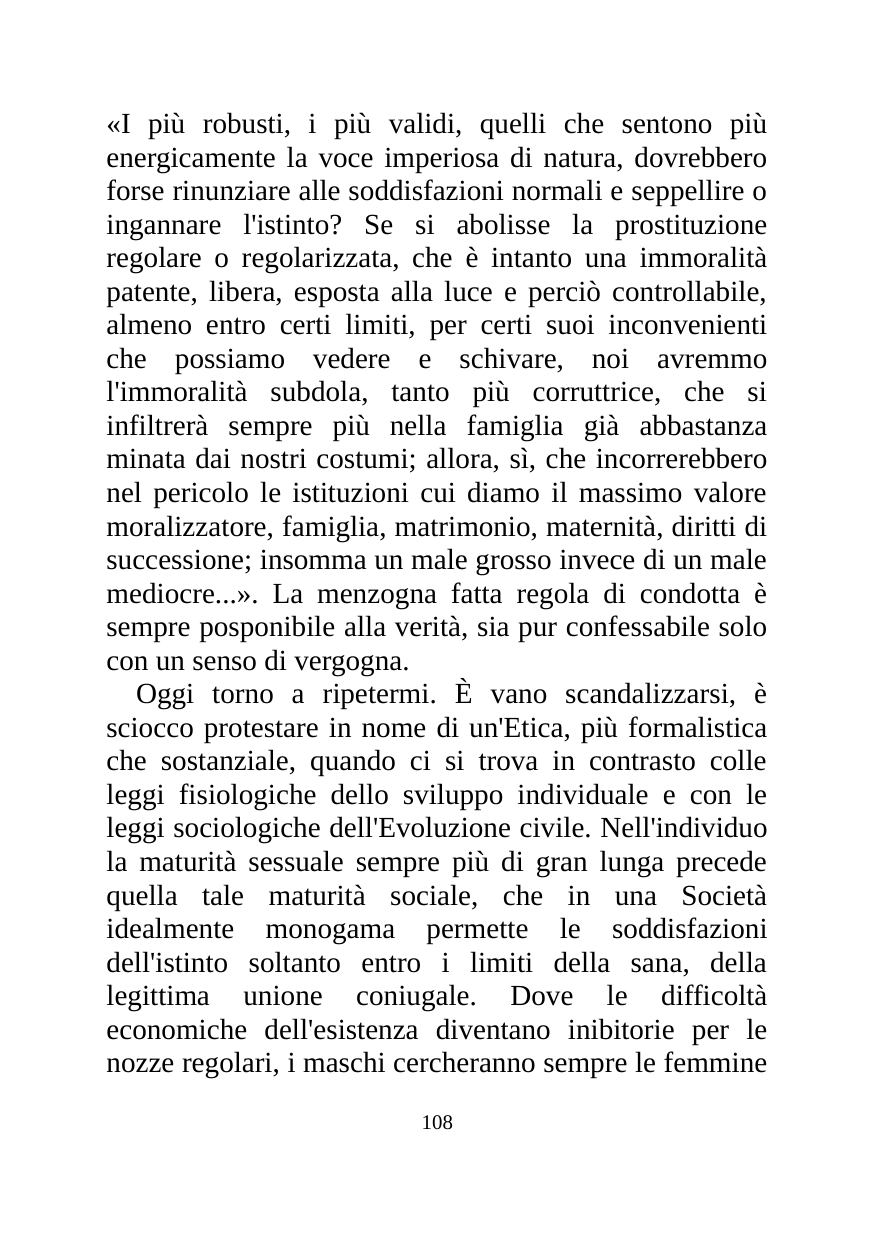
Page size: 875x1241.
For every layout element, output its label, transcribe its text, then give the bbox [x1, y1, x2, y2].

text Oggi torno a ripetermi. È vano scandalizzarsi, è sciocco protestare in nome di un'Etica, più formalistica che sostanziale, quando ci si trova in contrasto colle leggi fisiologiche dello sviluppo individuale e con le leggi sociologiche dell'Evoluzione civile. Nell'individuo la maturità sessuale sempre più di gran lunga precede quella tale maturità sociale, che in una Società idealmente monogama permette le soddisfazioni dell'istinto soltanto entro i limiti della sana, della legittima unione coniugale. Dove le difficoltà economiche dell'esistenza diventano inibitorie per le nozze regolari, i maschi cercheranno sempre le femmine [106, 676, 768, 1079]
text «I più robusti, i più validi, quelli che sentono più energicamente la voce imperiosa di natura, dovrebbero forse rinunziare alle soddisfazioni normali e seppellire o ingannare l'istinto? Se si abolisse la prostituzione regolare o regolarizzata, che è intanto una immoralità patente, libera, esposta alla luce e perciò controllabile, almeno entro certi limiti, per certi suoi inconvenienti che possiamo vedere e schivare, noi avremmo l'immoralità subdola, tanto più corruttrice, che si infiltrerà sempre più nella famiglia già abbastanza minata dai nostri costumi; allora, sì, che incorrerebbero nel pericolo le istituzioni cui diamo il massimo valore moralizzatore, famiglia, matrimonio, maternità, diritti di successione; insomma un male grosso invece di un male mediocre...». La menzogna fatta regola di condotta è sempre posponibile alla verità, sia pur confessabile solo con un senso di vergogna. [106, 106, 768, 676]
